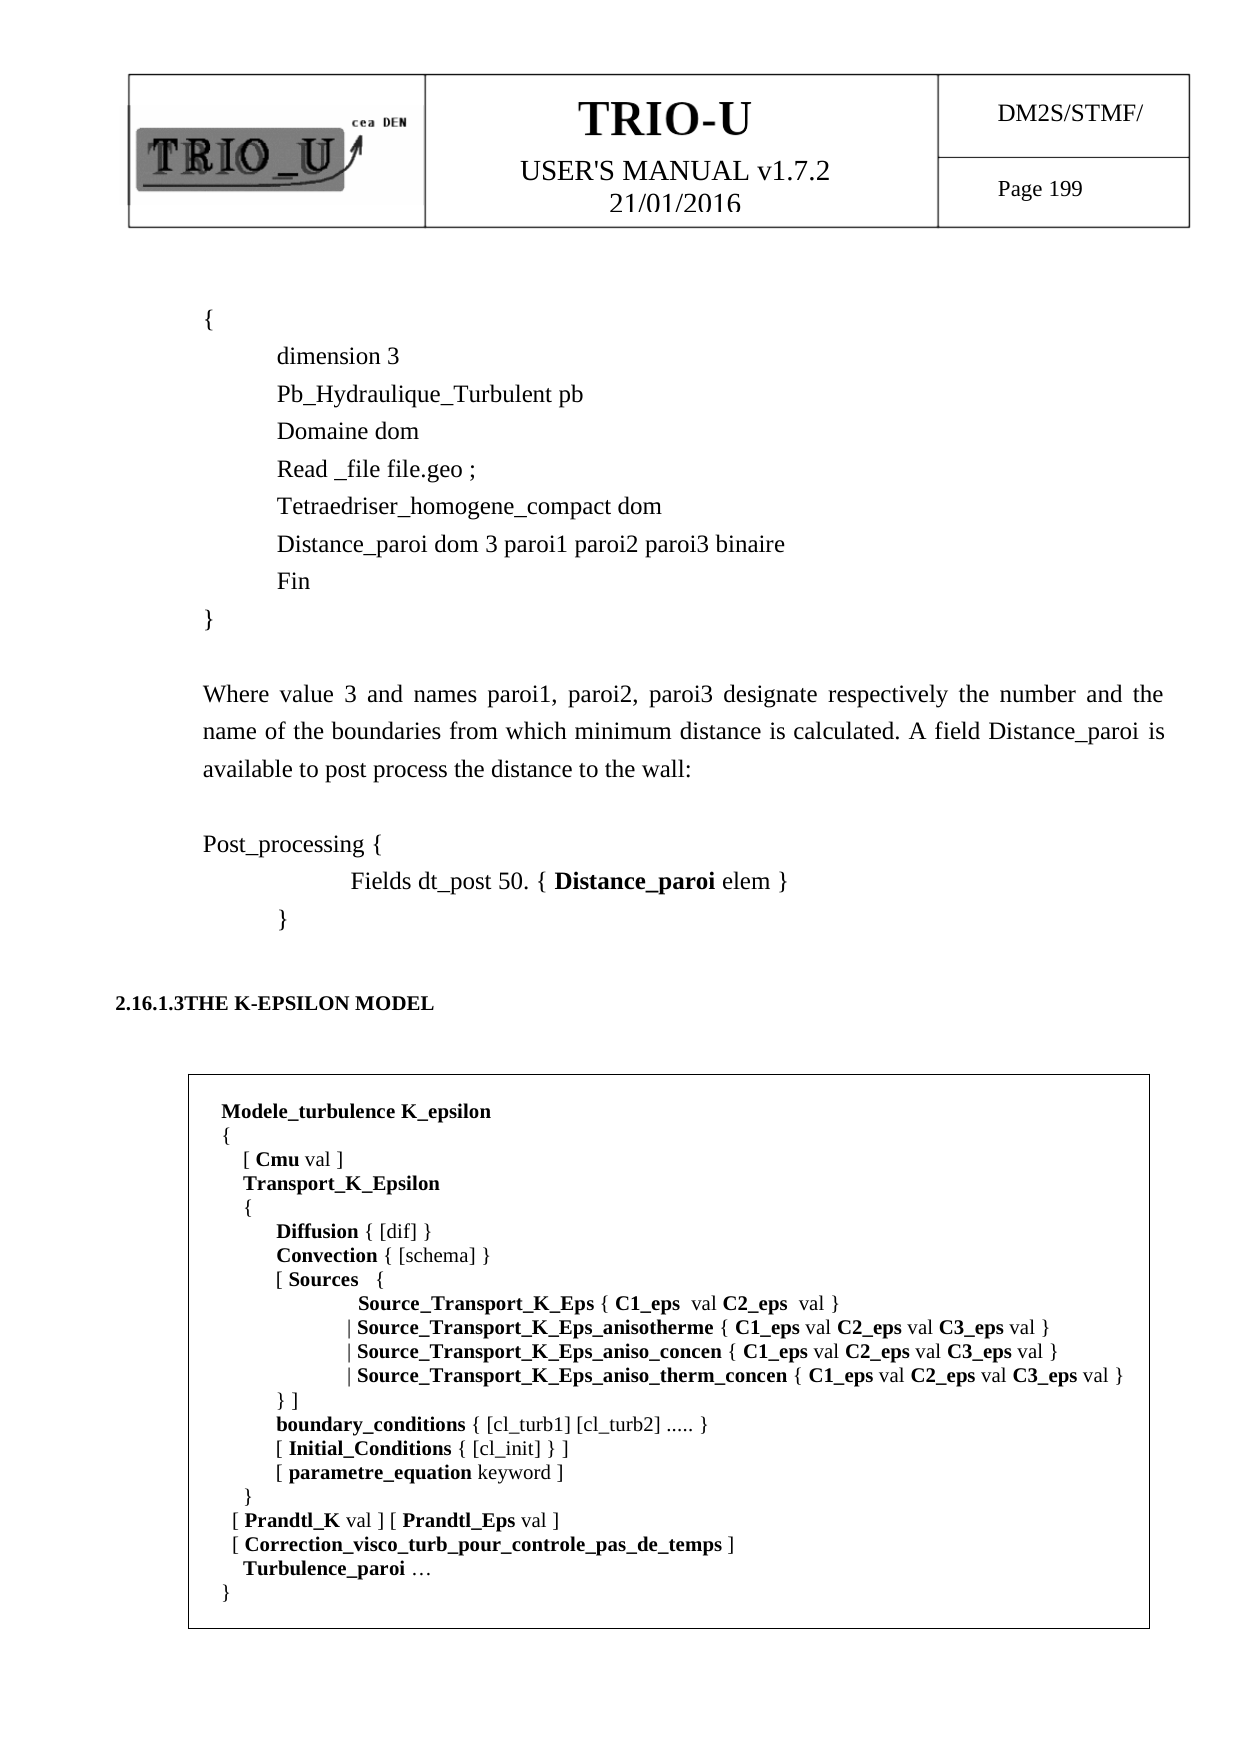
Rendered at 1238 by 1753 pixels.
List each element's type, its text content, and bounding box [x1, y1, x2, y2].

text } [203, 895, 1165, 933]
text Pb_Hydraulique_Turbulent pb [203, 370, 1165, 408]
text Tetraedriser_homogene_compact dom [203, 483, 1165, 520]
text dimension 3 [203, 333, 1165, 370]
text Fin [203, 558, 1165, 595]
subtitle THE K-EPSILON MODEL [115, 991, 1165, 1015]
text Domaine dom [203, 408, 1165, 445]
text } [203, 595, 1165, 633]
text Post_processing { [203, 820, 1165, 858]
text Read _file file.geo ; [203, 445, 1165, 483]
text Distance_paroi dom 3 paroi1 paroi2 paroi3 binaire [203, 520, 1165, 558]
text Where value 3 and names paroi1, paroi2, paroi3 designate respectively the number and the name of the boundaries from which minimum distance is calculated. A field Distance_paroi is available to post process the distance to the wall: [203, 670, 1165, 783]
text { [203, 295, 1165, 333]
text Fields dt_post 50. { Distance_paroi elem } [203, 858, 1165, 895]
table_header Modele_turbulence K_epsilon { [ Cmu val ] Transport_K_Epsilon { Diffusion { [dif] } Convection { [schema] } [ Sources { Source_Transport_K_Eps { C1_eps val C2_eps val } | Source_Transport_K_Eps_anisotherme { C1_eps val C2_eps val C3_eps val } | Source_Transport_K_Eps_aniso_concen { C1_eps val C2_eps val C3_eps val } | Source_Transport_K_Eps_aniso_therm_concen { C1_eps val C2_eps val C3_eps val } } ] boundary_conditions { [cl_turb1] [cl_turb2] ..... } [ Initial_Conditions { [cl_init] } ] [ parametre_equation keyword ] } [ Prandtl_K val ] [ Prandtl_Eps val ] [ Correction_visco_turb_pour_controle_pas_de_temps ] Turbulence_paroi … } [189, 1075, 1149, 1628]
